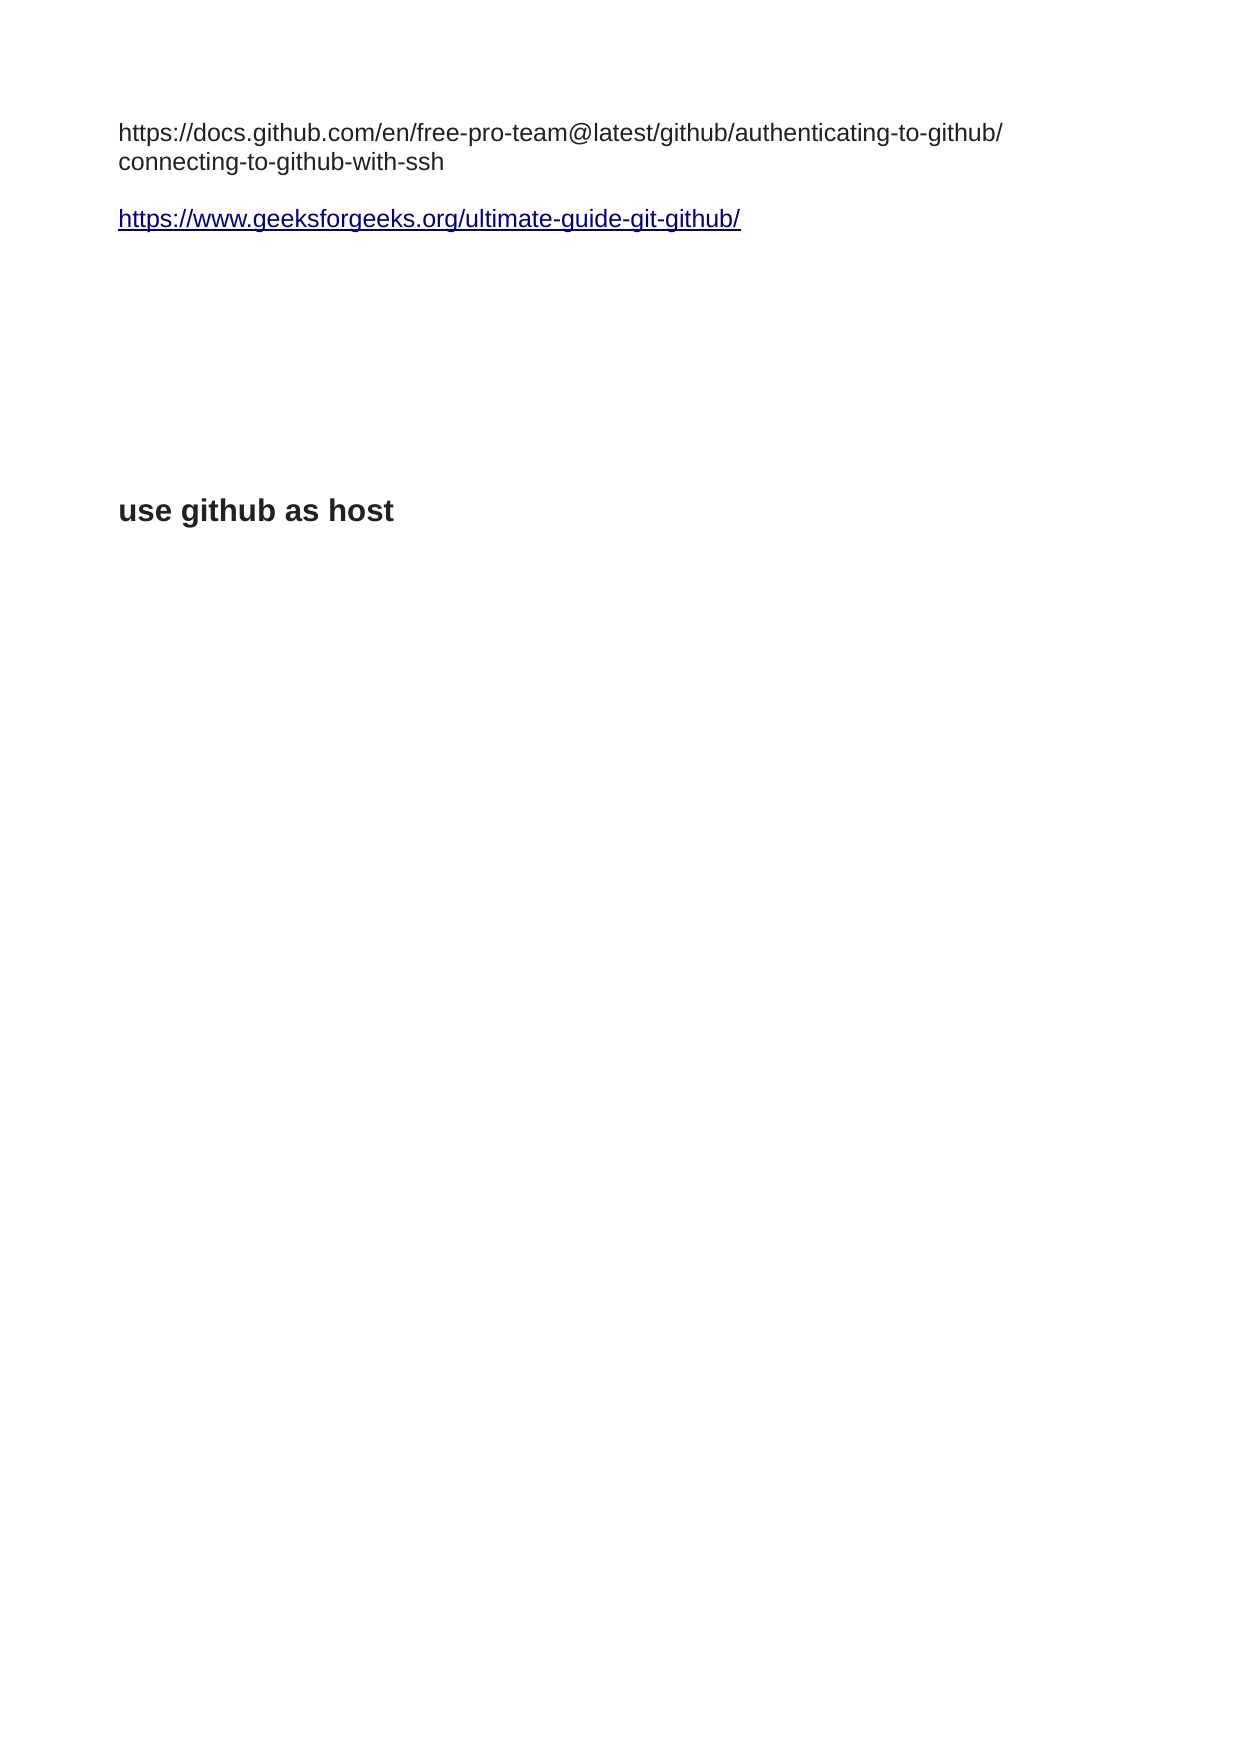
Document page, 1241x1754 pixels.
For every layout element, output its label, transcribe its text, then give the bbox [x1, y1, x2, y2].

text https://www.geeksforgeeks.org/ultimate-guide-git-github/ [118, 204, 1122, 233]
text use github as host [118, 492, 1122, 528]
text https://docs.github.com/en/free-pro-team@latest/github/authenticating-to-github/connecting-to-github-with-ssh [118, 118, 1122, 176]
